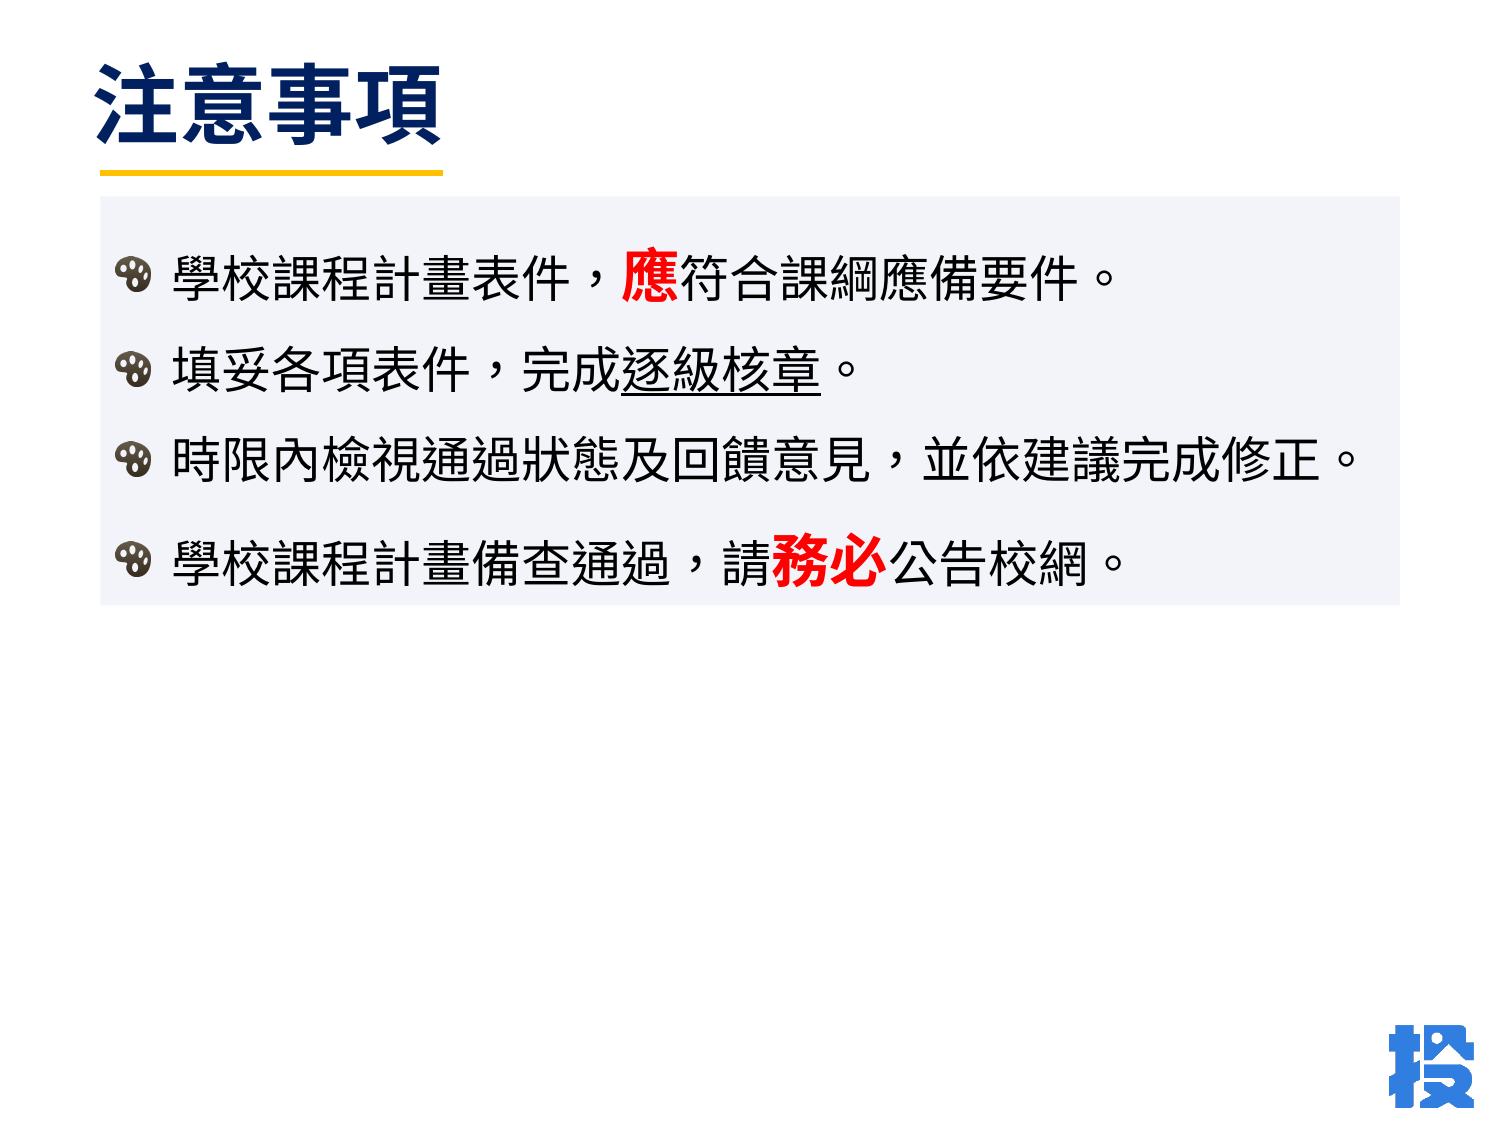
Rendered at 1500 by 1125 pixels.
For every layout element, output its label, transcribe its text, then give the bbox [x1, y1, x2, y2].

picture [1362, 997, 1500, 1125]
text_box 注意事項 [76, 42, 461, 164]
text_box 學校課程計畫表件，應符合課綱應備要件。 填妥各項表件，完成逐級核章。 時限內檢視通過狀態及回饋意見，並依建議完成修正。 學校課程計畫備查通過，請務必公告校網。 [100, 196, 1400, 606]
